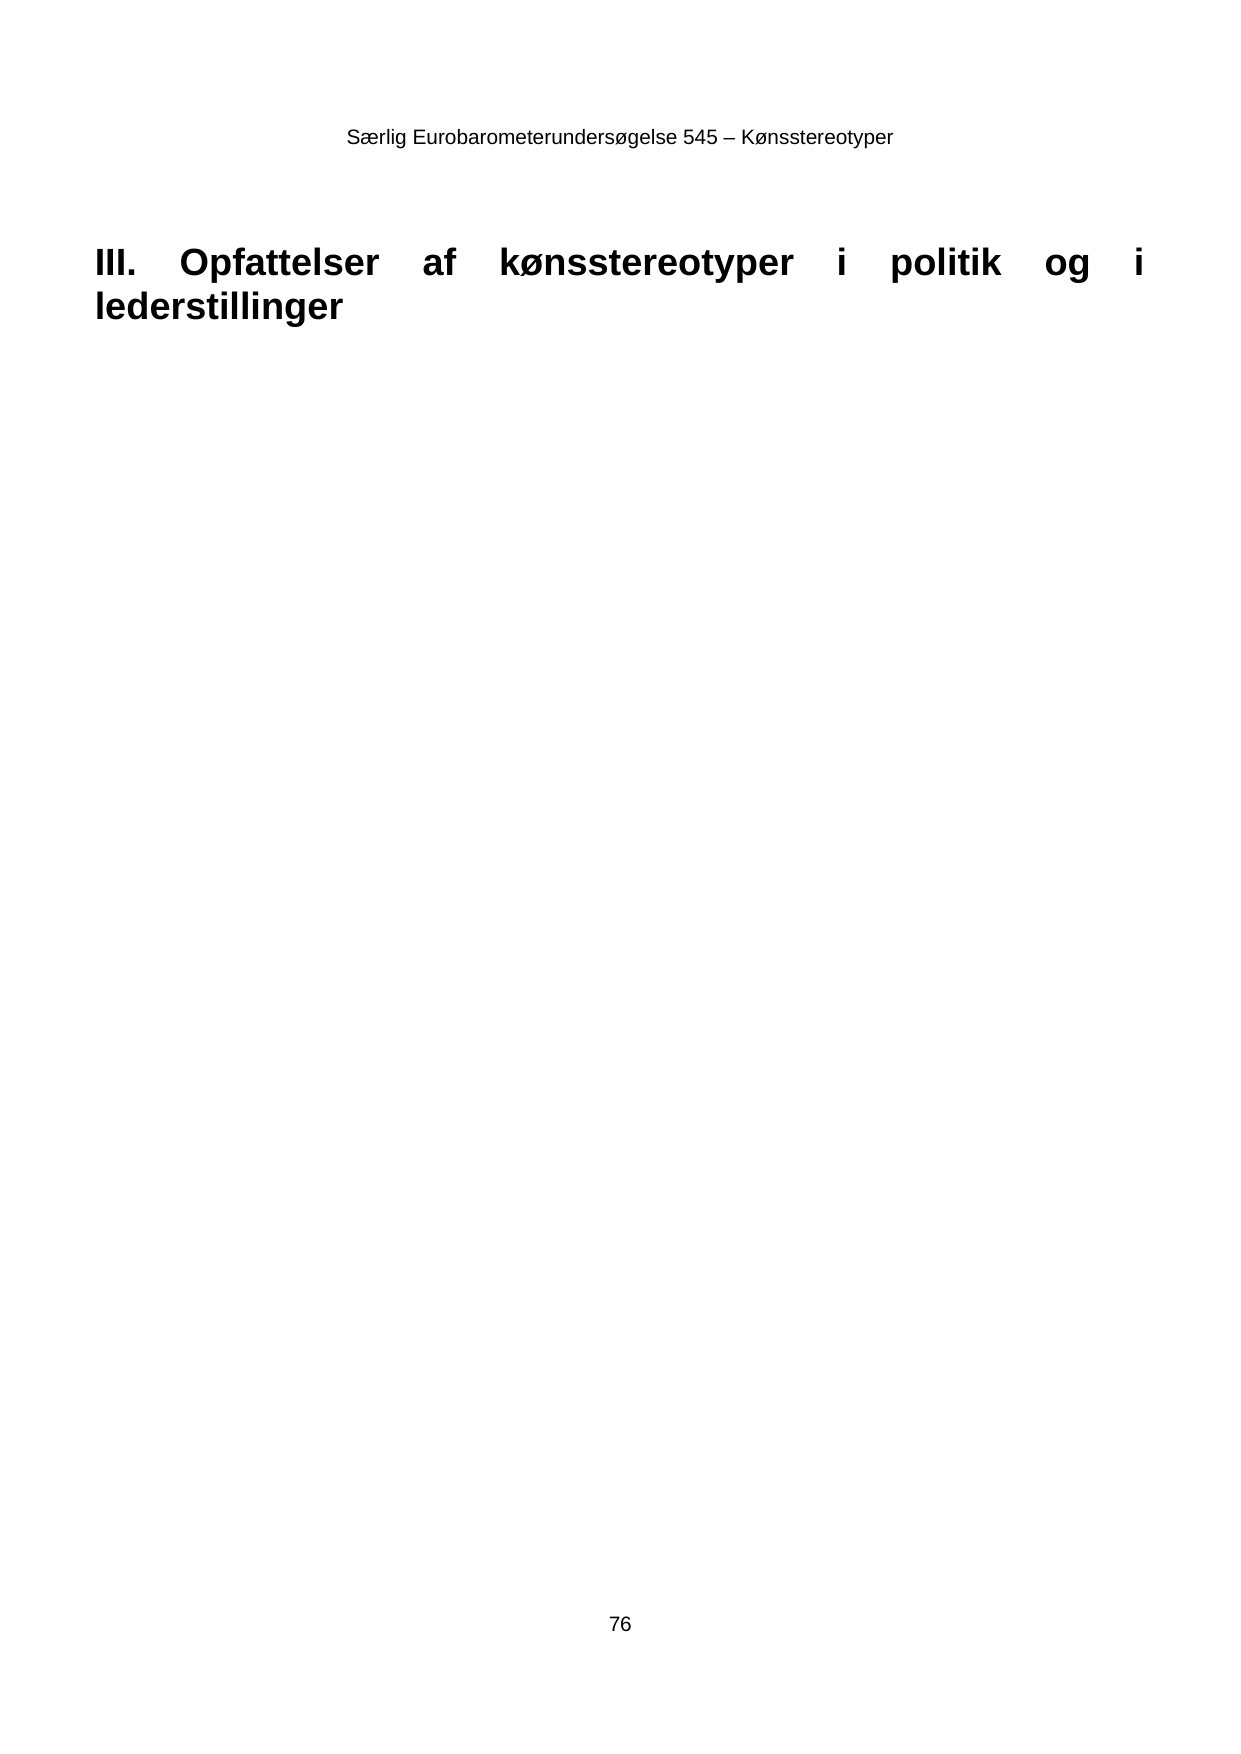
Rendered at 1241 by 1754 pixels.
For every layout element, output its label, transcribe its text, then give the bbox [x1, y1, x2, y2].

subtitle III. Opfattelser af kønsstereotyper i politik og i lederstillinger [94, 240, 1146, 327]
